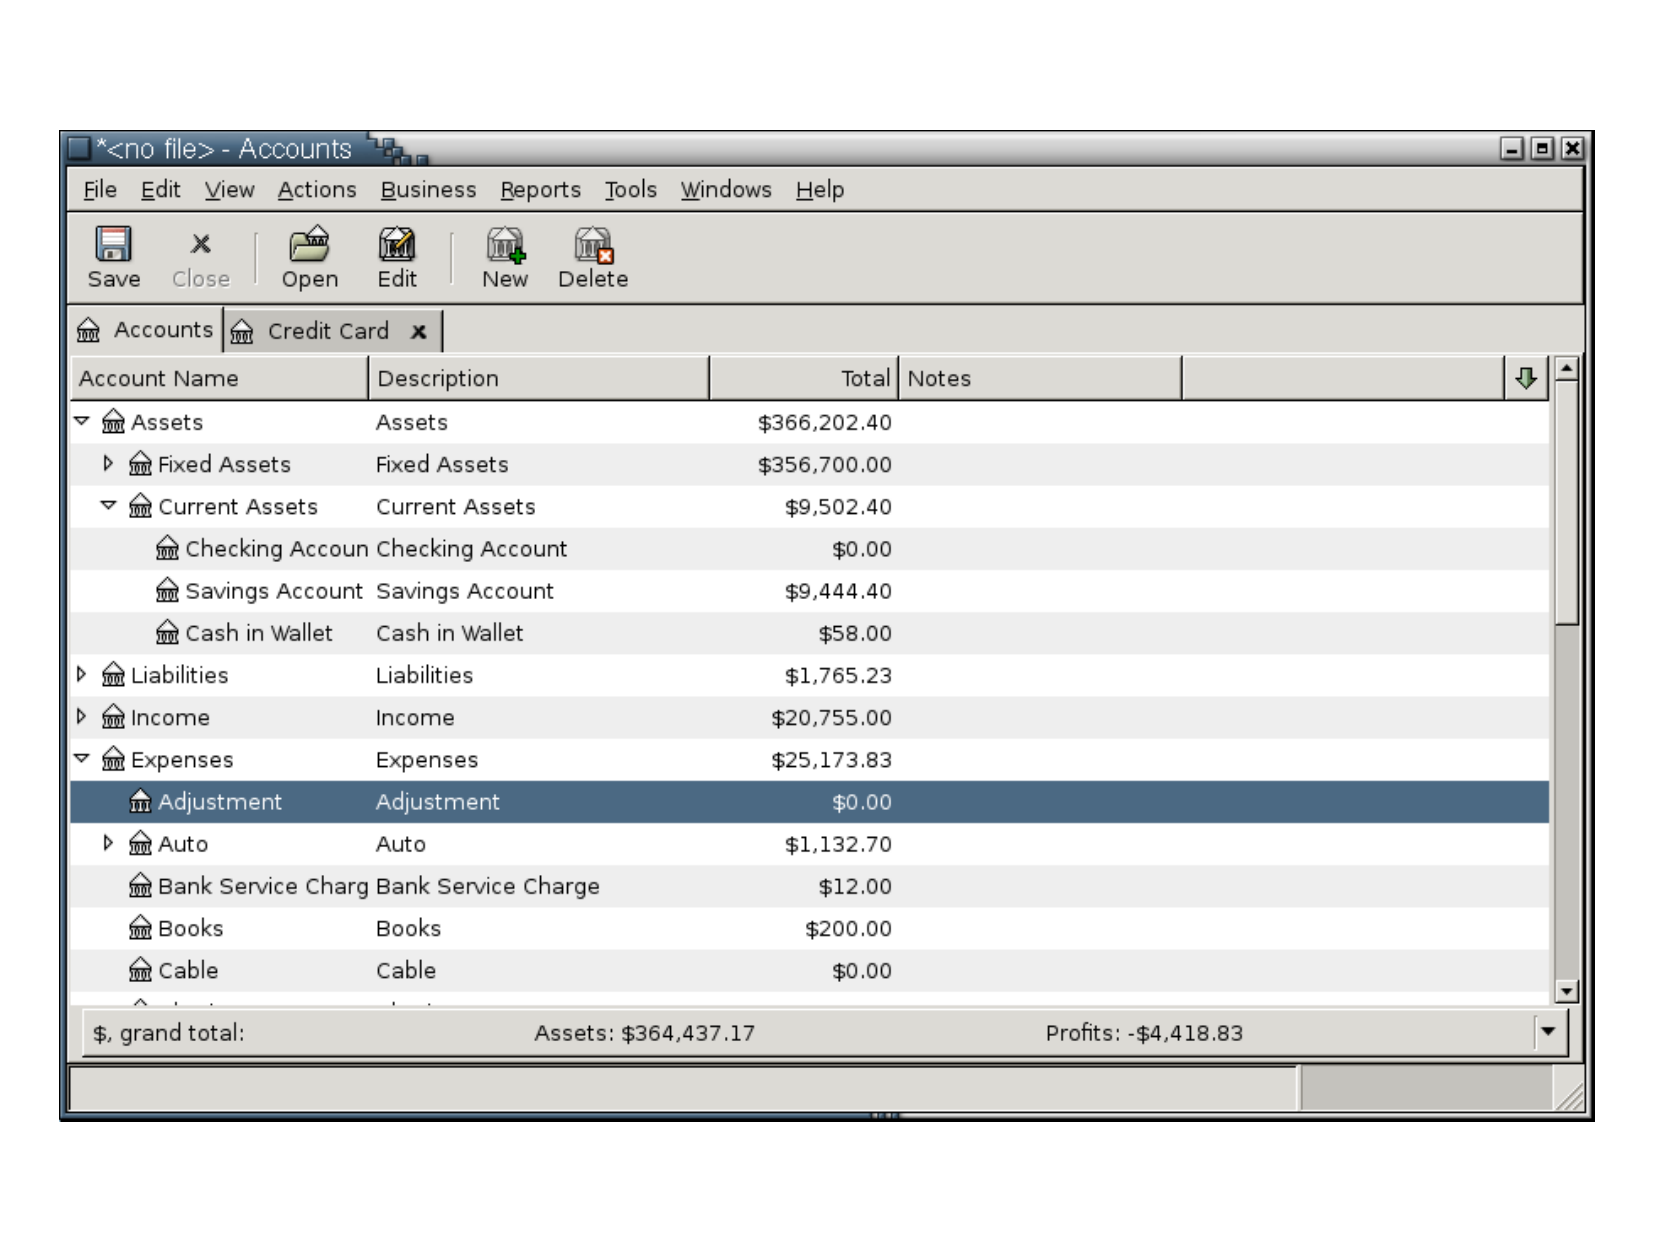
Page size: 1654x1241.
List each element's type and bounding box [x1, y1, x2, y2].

picture [59, 130, 1595, 1123]
